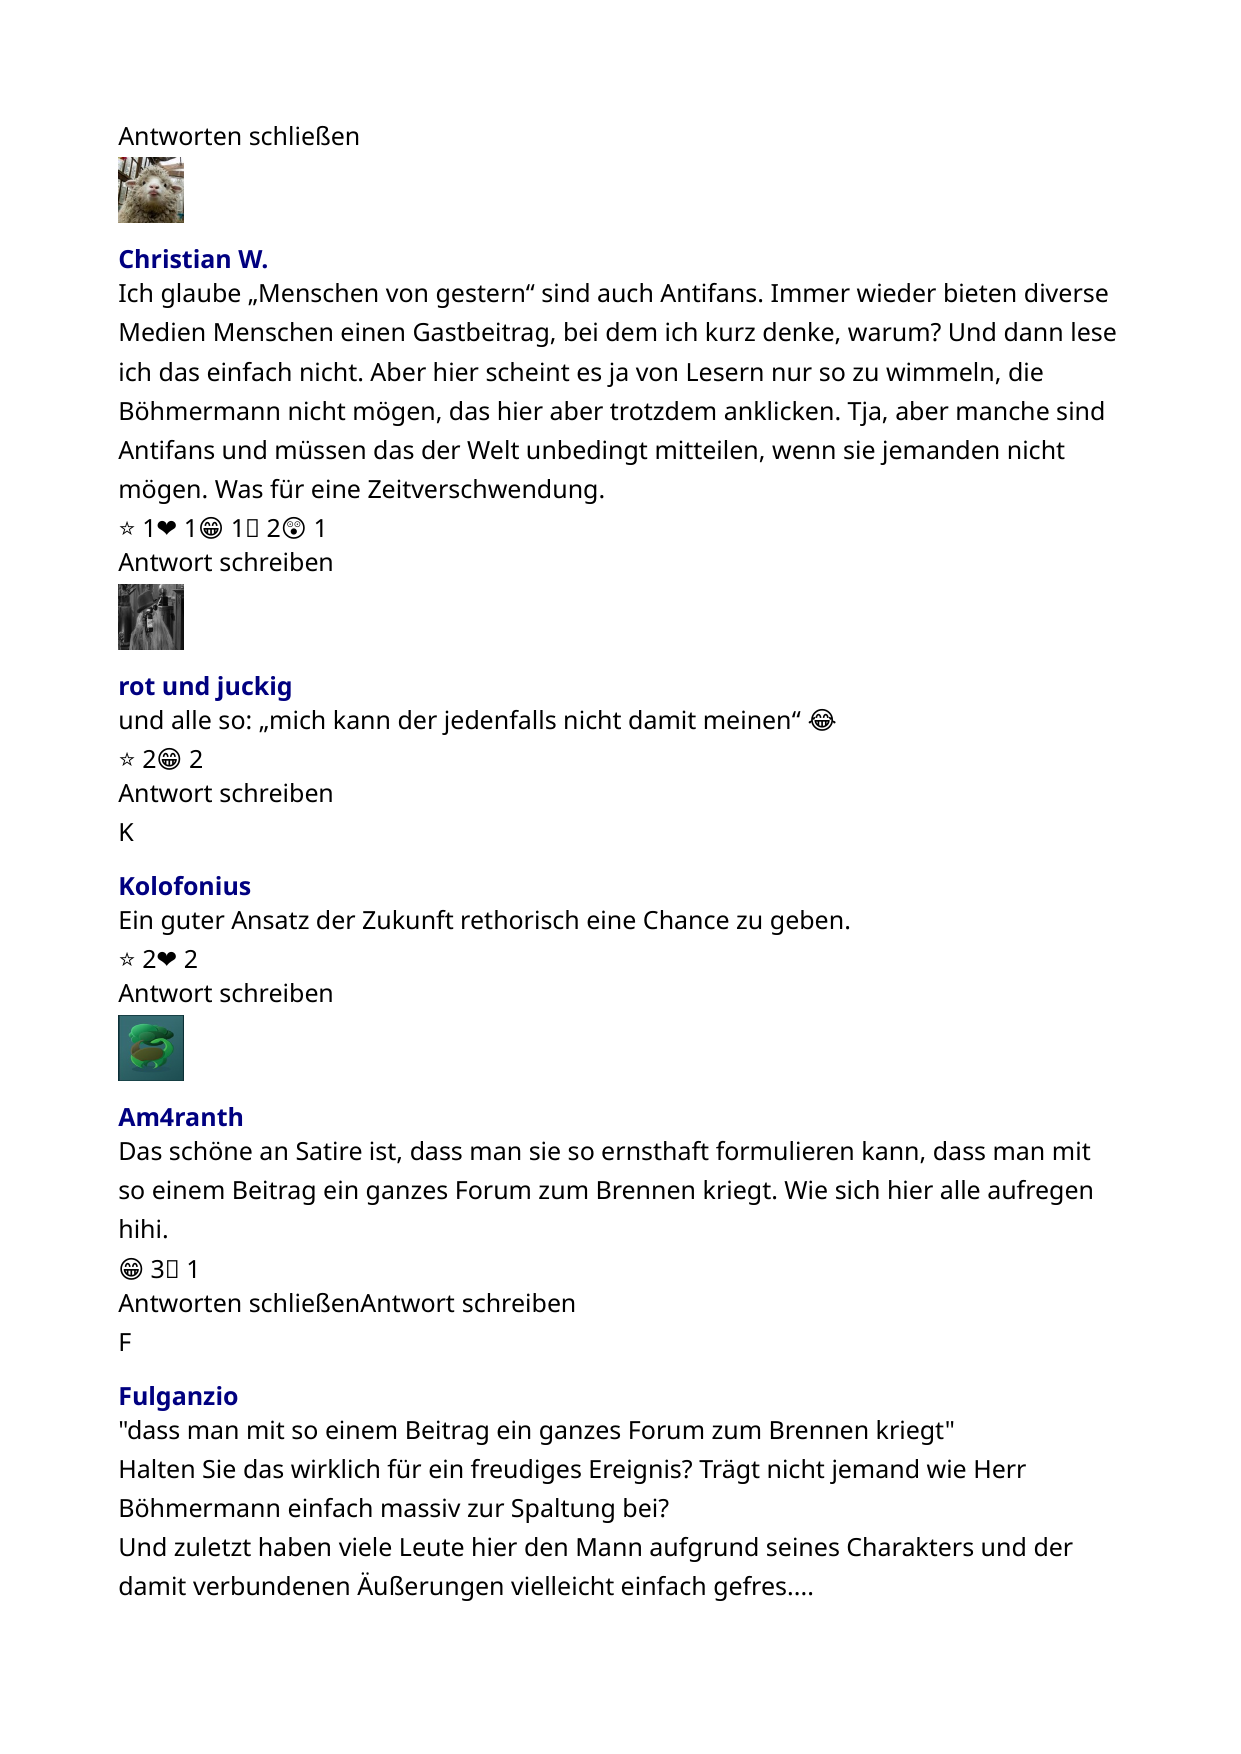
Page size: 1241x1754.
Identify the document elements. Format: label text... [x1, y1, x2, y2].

text ⭐️ 2😁 2 [118, 742, 1122, 776]
subtitle Christian W. [118, 242, 1122, 276]
text Antworten schließen [118, 118, 1122, 152]
text Ich glaube „Menschen von gestern“ sind auch Antifans. Immer wieder bieten diverse Medien Menschen einen Gastbeitrag, bei dem ich kurz denke, warum? Und dann lese ich das einfach nicht. Aber hier scheint es ja von Lesern nur so zu wimmeln, die Böhmermann nicht mögen, das hier aber trotzdem anklicken. Tja, aber manche sind Antifans und müssen das der Welt unbedingt mitteilen, wenn sie jemanden nicht mögen. Was für eine Zeitverschwendung. [118, 276, 1122, 506]
subtitle Am4ranth [118, 1100, 1122, 1134]
text Halten Sie das wirklich für ein freudiges Ereignis? Trägt nicht jemand wie Herr Böhmermann einfach massiv zur Spaltung bei? [118, 1451, 1122, 1525]
subtitle Kolofonius [118, 869, 1122, 903]
text ⭐️ 2❤️ 2 [118, 942, 1122, 976]
text Antwort schreiben [118, 776, 1122, 810]
picture [118, 584, 184, 650]
text 😁 3🤨 1 [118, 1251, 1122, 1285]
text F [118, 1324, 1122, 1358]
text ⭐️ 1❤️ 1😁 1🤨 2😲 1 [118, 511, 1122, 545]
text Ein guter Ansatz der Zukunft rethorisch eine Chance zu geben. [118, 903, 1122, 937]
text "dass man mit so einem Beitrag ein ganzes Forum zum Brennen kriegt" [118, 1412, 1122, 1446]
subtitle rot und juckig [118, 668, 1122, 703]
picture [118, 1015, 184, 1081]
text und alle so: „mich kann der jedenfalls nicht damit meinen“ 😂 [118, 703, 1122, 737]
text Und zuletzt haben viele Leute hier den Mann aufgrund seines Charakters und der damit verbundenen Äußerungen vielleicht einfach gefres.... [118, 1530, 1122, 1603]
text Antworten schließenAntwort schreiben [118, 1285, 1122, 1319]
picture [118, 157, 184, 223]
text Das schöne an Satire ist, dass man sie so ernsthaft formulieren kann, dass man mit so einem Beitrag ein ganzes Forum zum Brennen kriegt. Wie sich hier alle aufregen hihi. [118, 1134, 1122, 1246]
text Antwort schreiben [118, 976, 1122, 1010]
subtitle Fulganzio [118, 1378, 1122, 1412]
text Antwort schreiben [118, 545, 1122, 579]
text K [118, 815, 1122, 849]
